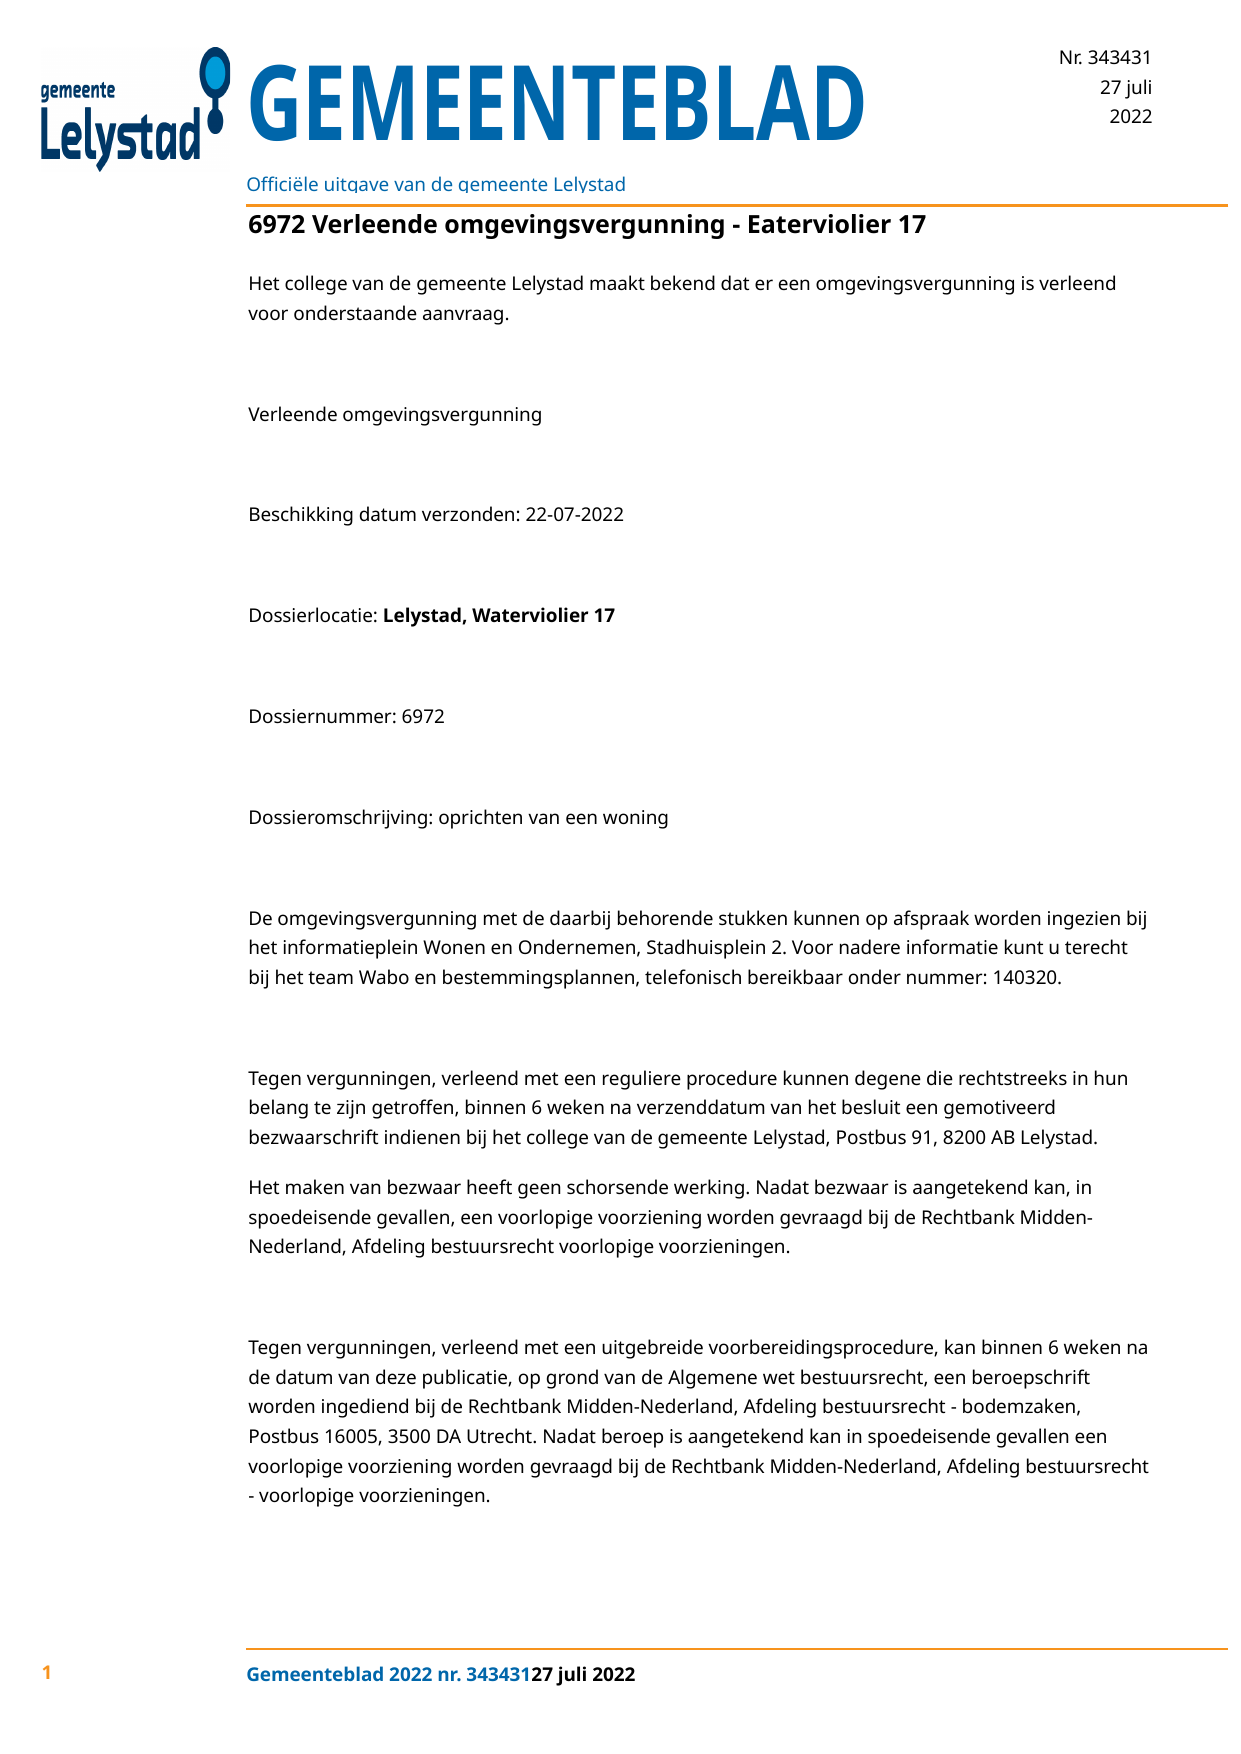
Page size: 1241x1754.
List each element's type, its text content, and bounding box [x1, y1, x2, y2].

text Tegen vergunningen, verleend met een reguliere procedure kunnen degene die rechtstreeks in hun belang te zijn getroffen, binnen 6 weken na verzenddatum van het besluit een gemotiveerd bezwaarschrift indienen bij het college van de gemeente Lelystad, Postbus 91, 8200 AB Lelystad. [248, 1065, 1152, 1150]
text Het college van de gemeente Lelystad maakt bekend dat er een omgevingsvergunning is verleend voor onderstaande aanvraag. [248, 270, 1152, 326]
text Beschikking datum verzonden: 22-07-2022 [248, 502, 1152, 527]
text De omgevingsvergunning met de daarbij behorende stukken kunnen op afspraak worden ingezien bij het informatieplein Wonen en Ondernemen, Stadhuisplein 2. Voor nadere informatie kunt u terecht bij het team Wabo en bestemmingsplannen, telefonisch bereikbaar onder nummer: 140320. [248, 905, 1152, 990]
text 6972 Verleende omgevingsvergunning - Eaterviolier 17 [248, 207, 1152, 241]
text Dossierlocatie: Lelystad, Waterviolier 17 [248, 602, 1152, 628]
picture [41, 47, 231, 172]
text Het maken van bezwaar heeft geen schorsende werking. Nadat bezwaar is aangetekend kan, in spoedeisende gevallen, een voorlopige voorziening worden gevraagd bij de Rechtbank Midden-Nederland, Afdeling bestuursrecht voorlopige voorzieningen. [248, 1174, 1152, 1259]
text Tegen vergunningen, verleend met een uitgebreide voorbereidingsprocedure, kan binnen 6 weken na de datum van deze publicatie, op grond van de Algemene wet bestuursrecht, een beroepschrift worden ingediend bij de Rechtbank Midden-Nederland, Afdeling bestuursrecht - bodemzaken, Postbus 16005, 3500 DA Utrecht. Nadat beroep is aangetekend kan in spoedeisende gevallen een voorlopige voorziening worden gevraagd bij de Rechtbank Midden-Nederland, Afdeling bestuursrecht - voorlopige voorzieningen. [248, 1334, 1152, 1508]
text Dossiernummer: 6972 [248, 703, 1152, 729]
text Dossieromschrijving: oprichten van een woning [248, 804, 1152, 830]
text Verleende omgevingsvergunning [248, 401, 1152, 426]
